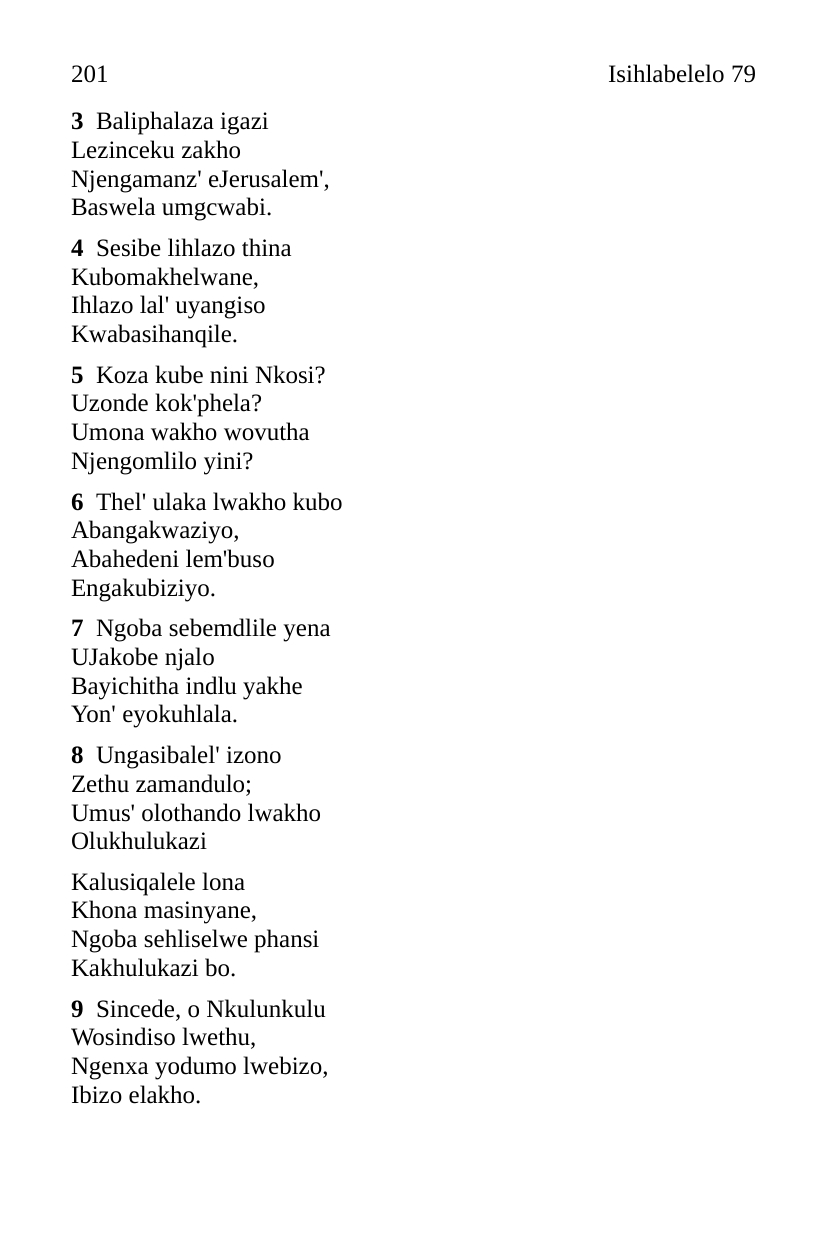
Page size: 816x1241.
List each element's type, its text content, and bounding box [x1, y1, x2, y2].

text 8 Ungasibalel' izono [71, 740, 756, 769]
text 5 Koza kube nini Nkosi? [71, 360, 756, 388]
text Olukhulukazi [71, 826, 756, 855]
text Khona masinyane, [71, 896, 756, 924]
text Yon' eyokuhlala. [71, 699, 756, 728]
text Uzonde kok'phela? [71, 388, 756, 417]
text Baswela umgcwabi. [71, 192, 756, 221]
text Zethu zamandulo; [71, 769, 756, 798]
text Njengamanz' eJerusalem', [71, 164, 756, 192]
text Lezinceku zakho [71, 135, 756, 164]
text Wosindiso lwethu, [71, 1022, 756, 1051]
text Kakhulukazi bo. [71, 953, 756, 982]
text Njengomlilo yini? [71, 446, 756, 475]
text Ibizo elakho. [71, 1080, 756, 1109]
text UJakobe njalo [71, 642, 756, 671]
text 6 Thel' ulaka lwakho kubo [71, 487, 756, 515]
text 9 Sincede, o Nkulunkulu [71, 994, 756, 1022]
text Abahedeni lem'buso [71, 544, 756, 573]
text Kalusiqalele lona [71, 867, 756, 896]
text Ihlazo lal' uyangiso [71, 291, 756, 319]
text Umona wakho wovutha [71, 417, 756, 446]
text 3 Baliphalaza igazi [71, 106, 756, 135]
text Bayichitha indlu yakhe [71, 671, 756, 699]
text 4 Sesibe lihlazo thina [71, 233, 756, 262]
text Engakubiziyo. [71, 573, 756, 602]
text Ngoba sehliselwe phansi [71, 924, 756, 953]
text Ngenxa yodumo lwebizo, [71, 1051, 756, 1080]
text 7 Ngoba sebemdlile yena [71, 613, 756, 642]
text Umus' olothando lwakho [71, 798, 756, 826]
text Kubomakhelwane, [71, 262, 756, 291]
text Kwabasihanqile. [71, 319, 756, 348]
text Abangakwaziyo, [71, 515, 756, 544]
